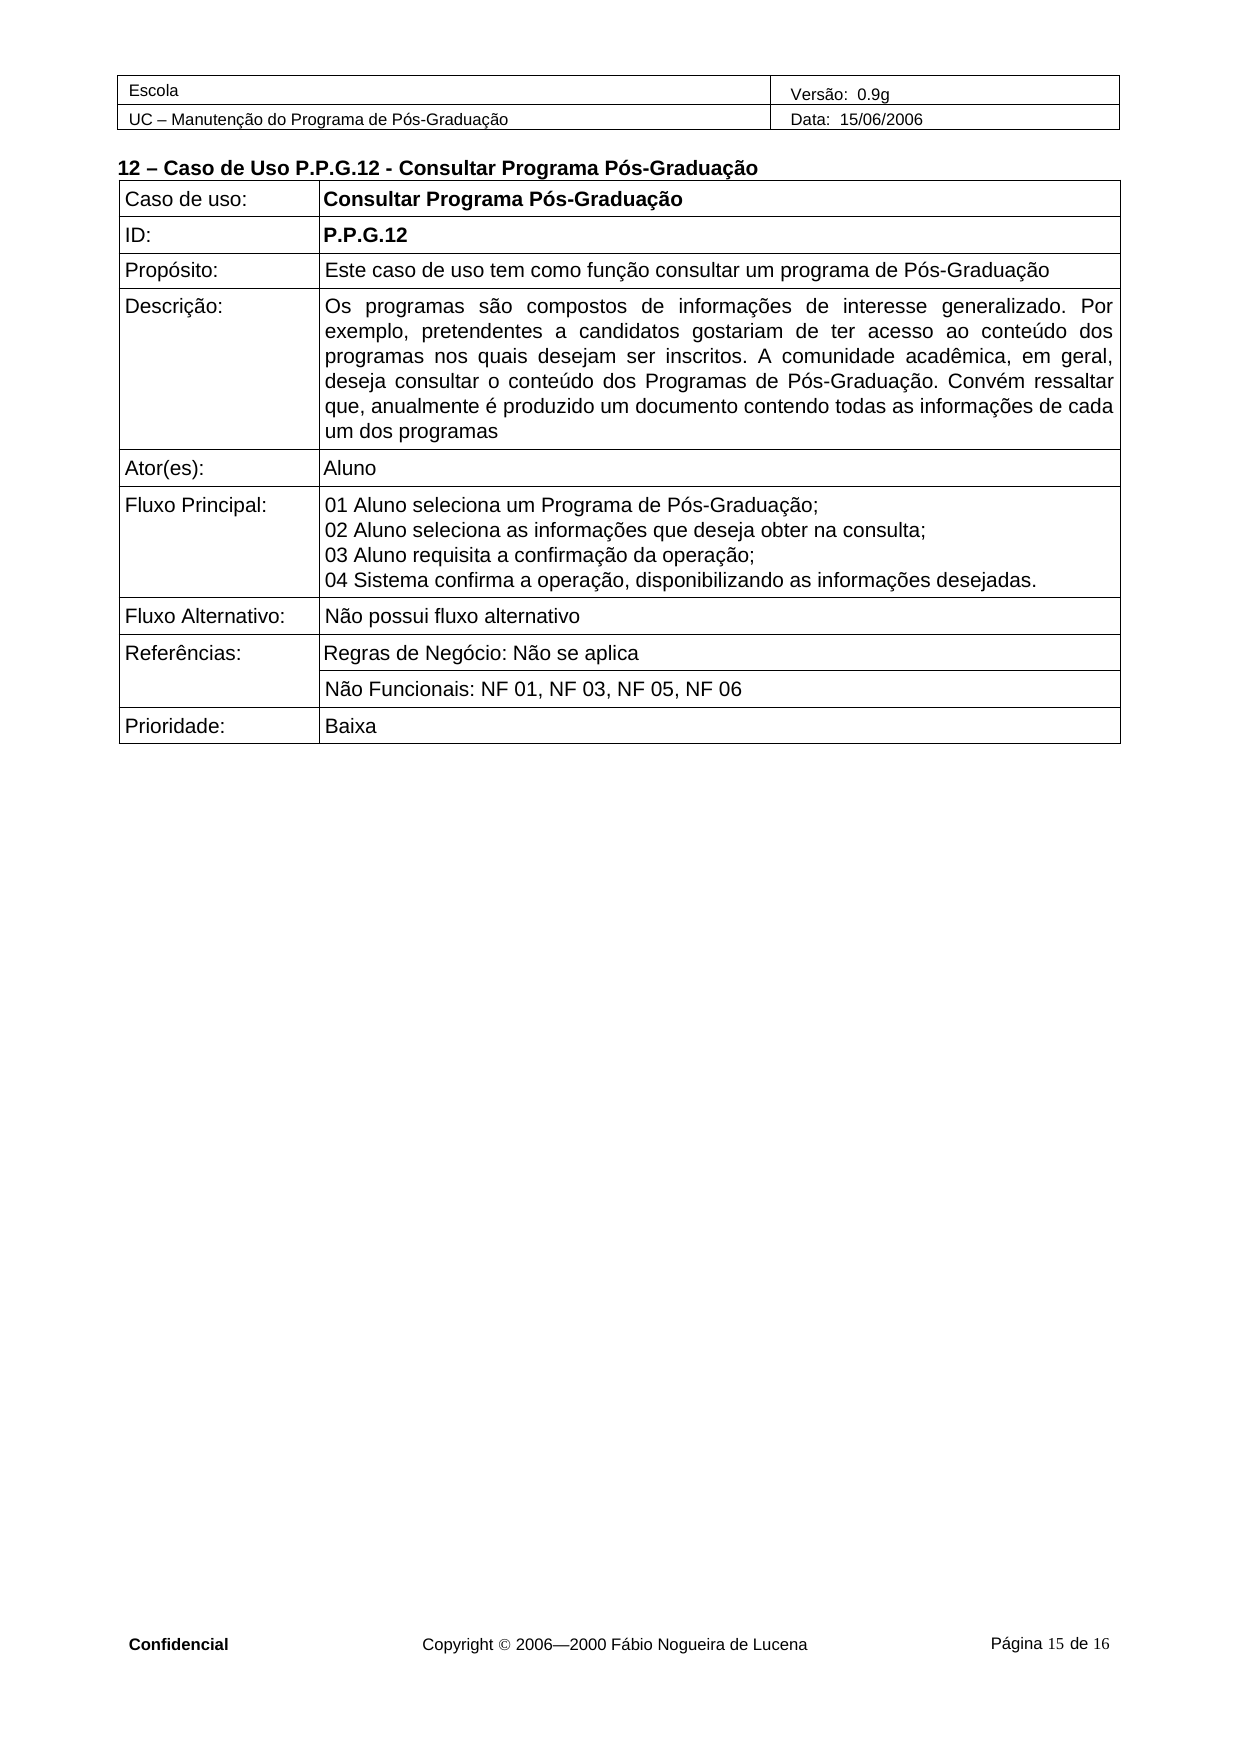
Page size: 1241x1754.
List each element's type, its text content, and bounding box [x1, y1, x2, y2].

table_cell Fluxo Alternativo: [120, 598, 319, 634]
table_cell Este caso de uso tem como função consultar um programa de Pós-Graduação [320, 254, 1120, 287]
table_cell Aluno [320, 450, 1120, 486]
table_cell 01 Aluno seleciona um Programa de Pós-Graduação; 02 Aluno seleciona as informações que deseja obter na consulta; 03 Aluno requisita a confirmação da operação; 04 Sistema confirma a operação, disponibilizando as informações desejadas. [320, 487, 1120, 597]
text 12 – Caso de Uso P.P.G.12 - Consultar Programa Pós-Graduação [117, 154, 1120, 179]
table_cell Referências: [120, 635, 319, 707]
table_cell Baixa [320, 708, 1120, 743]
table_cell Ator(es): [120, 450, 319, 486]
table_cell Os programas são compostos de informações de interesse generalizado. Por exemplo, pretendentes a candidatos gostariam de ter acesso ao conteúdo dos programas nos quais desejam ser inscritos. A comunidade acadêmica, em geral, deseja consultar o conteúdo dos Programas de Pós-Graduação. Convém ressaltar que, anualmente é produzido um documento contendo todas as informações de cada um dos programas [320, 289, 1120, 449]
table_cell Prioridade: [120, 708, 319, 743]
table_cell Não Funcionais: NF 01, NF 03, NF 05, NF 06 [320, 671, 1120, 707]
table_cell Propósito: [120, 254, 319, 287]
table_header Regras de Negócio: Não se aplica [320, 635, 1120, 670]
table_cell Não possui fluxo alternativo [320, 598, 1120, 634]
table_cell P.P.G.12 [320, 217, 1120, 253]
table_header Caso de uso: [120, 181, 319, 216]
table_cell Descrição: [120, 289, 319, 449]
table_header Consultar Programa Pós-Graduação [320, 181, 1120, 216]
table_cell ID: [120, 217, 319, 253]
table_cell Fluxo Principal: [120, 487, 319, 597]
